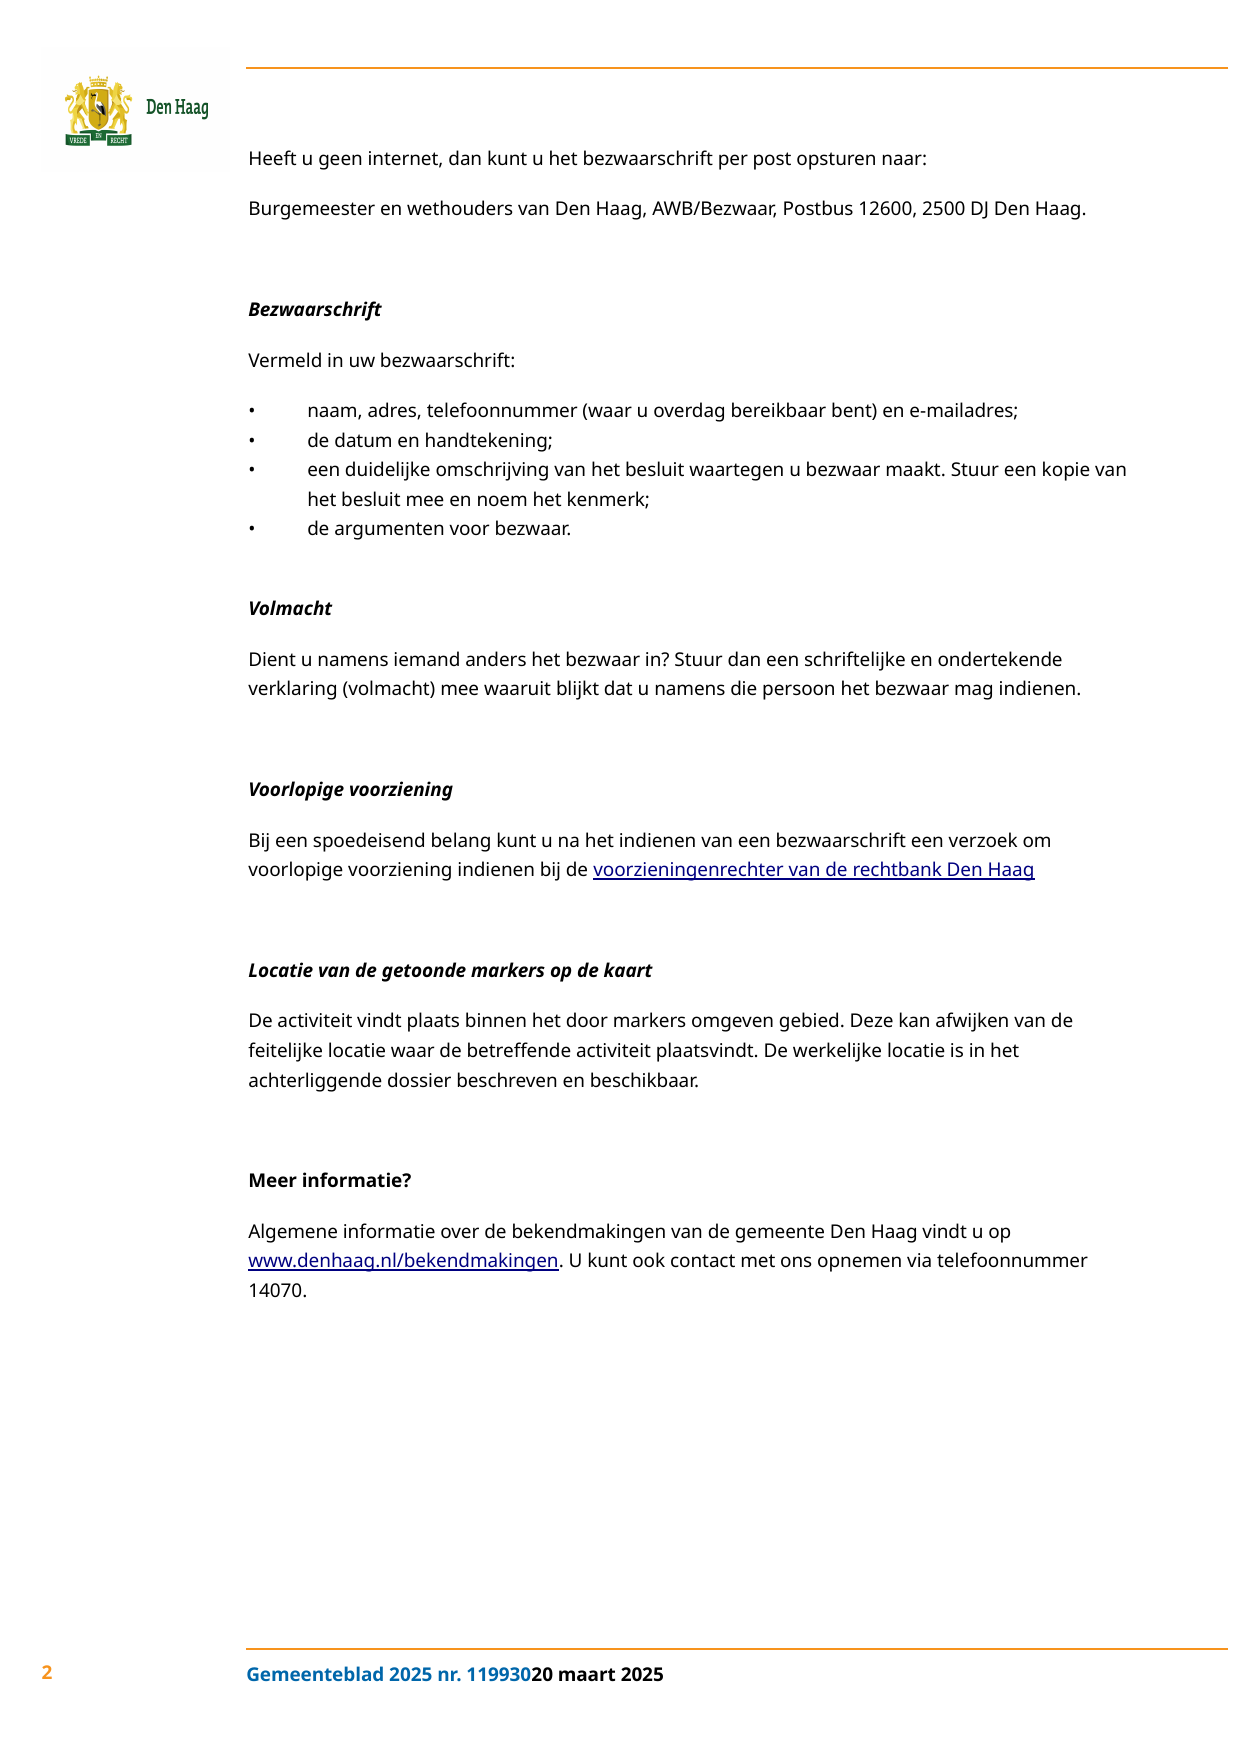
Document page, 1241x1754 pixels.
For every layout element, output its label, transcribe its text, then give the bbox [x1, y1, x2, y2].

text De activiteit vindt plaats binnen het door markers omgeven gebied. Deze kan afwijken van de feitelijke locatie waar de betreffende activiteit plaatsvindt. De werkelijke locatie is in het achterliggende dossier beschreven en beschikbaar. [248, 1008, 1152, 1093]
list een duidelijke omschrijving van het besluit waartegen u bezwaar maakt. Stuur een kopie van het besluit mee en noem het kenmerk; [248, 456, 1152, 512]
list de argumenten voor bezwaar. [248, 516, 1152, 541]
text Meer informatie? [248, 1168, 1152, 1193]
text Vermeld in uw bezwaarschrift: [248, 347, 1152, 373]
text Volmacht [248, 596, 1152, 621]
text Bij een spoedeisend belang kunt u na het indienen van een bezwaarschrift een verzoek om voorlopige voorziening indienen bij de voorzieningenrechter van de rechtbank Den Haag [248, 827, 1152, 882]
picture [41, 47, 231, 172]
text Algemene informatie over de bekendmakingen van de gemeente Den Haag vindt u op www.denhaag.nl/bekendmakingen. U kunt ook contact met ons opnemen via telefoonnummer 14070. [248, 1218, 1152, 1303]
text Dient u namens iemand anders het bezwaar in? Stuur dan een schriftelijke en ondertekende verklaring (volmacht) mee waaruit blijkt dat u namens die persoon het bezwaar mag indienen. [248, 646, 1152, 701]
text Bezwaarschrift [248, 296, 1152, 322]
list de datum en handtekening; [248, 427, 1152, 453]
text Locatie van de getoonde markers op de kaart [248, 957, 1152, 983]
list naam, adres, telefoonnummer (waar u overdag bereikbaar bent) en e-mailadres; [248, 397, 1152, 423]
text Burgemeester en wethouders van Den Haag, AWB/Bezwaar, Postbus 12600, 2500 DJ Den Haag. [248, 196, 1152, 221]
text Heeft u geen internet, dan kunt u het bezwaarschrift per post opsturen naar: [248, 145, 1152, 171]
text Voorlopige voorziening [248, 776, 1152, 802]
